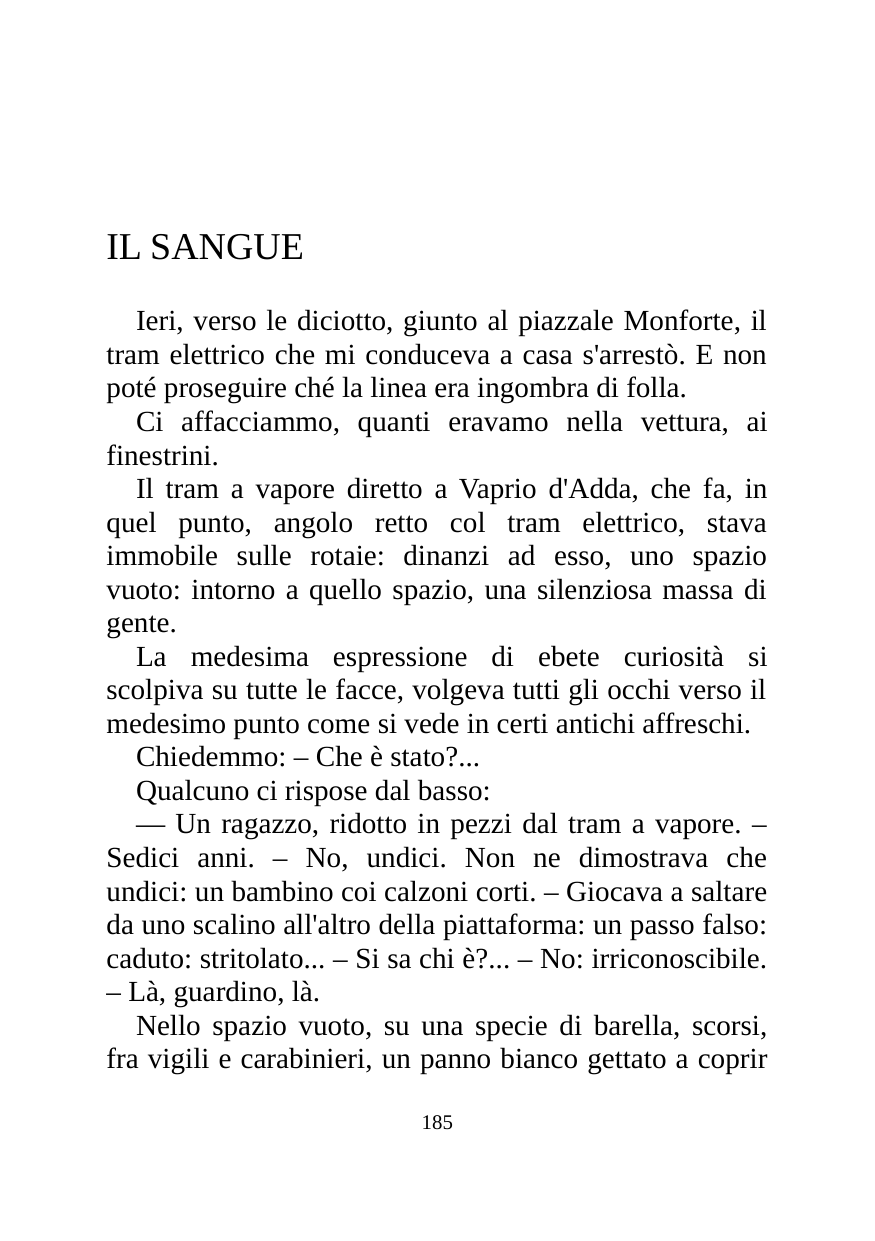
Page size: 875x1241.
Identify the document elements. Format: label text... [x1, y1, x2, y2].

text Ci affacciammo, quanti eravamo nella vettura, ai finestrini. [106, 404, 768, 471]
text La medesima espressione di ebete curiosità si scolpiva su tutte le facce, volgeva tutti gli occhi verso il medesimo punto come si vede in certi antichi affreschi. [106, 639, 768, 739]
subtitle IL SANGUE [106, 224, 768, 268]
text Il tram a vapore diretto a Vaprio d'Adda, che fa, in quel punto, angolo retto col tram elettrico, stava immobile sulle rotaie: dinanzi ad esso, uno spazio vuoto: intorno a quello spazio, una silenziosa massa di gente. [106, 471, 768, 639]
text Ieri, verso le diciotto, giunto al piazzale Monforte, il tram elettrico che mi conduceva a casa s'arrestò. E non poté proseguire ché la linea era ingombra di folla. [106, 303, 768, 404]
text Qualcuno ci rispose dal basso: [106, 773, 768, 807]
text — Un ragazzo, ridotto in pezzi dal tram a vapore. – Sedici anni. – No, undici. Non ne dimostrava che undici: un bambino coi calzoni corti. – Giocava a saltare da uno scalino all'altro della piattaforma: un passo falso: caduto: stritolato... – Si sa chi è?... – No: irriconoscibile. – Là, guardino, là. [106, 807, 768, 1008]
text Chiedemmo: – Che è stato?... [106, 739, 768, 773]
text Nello spazio vuoto, su una specie di barella, scorsi, fra vigili e carabinieri, un panno bianco gettato a coprir [106, 1008, 768, 1075]
